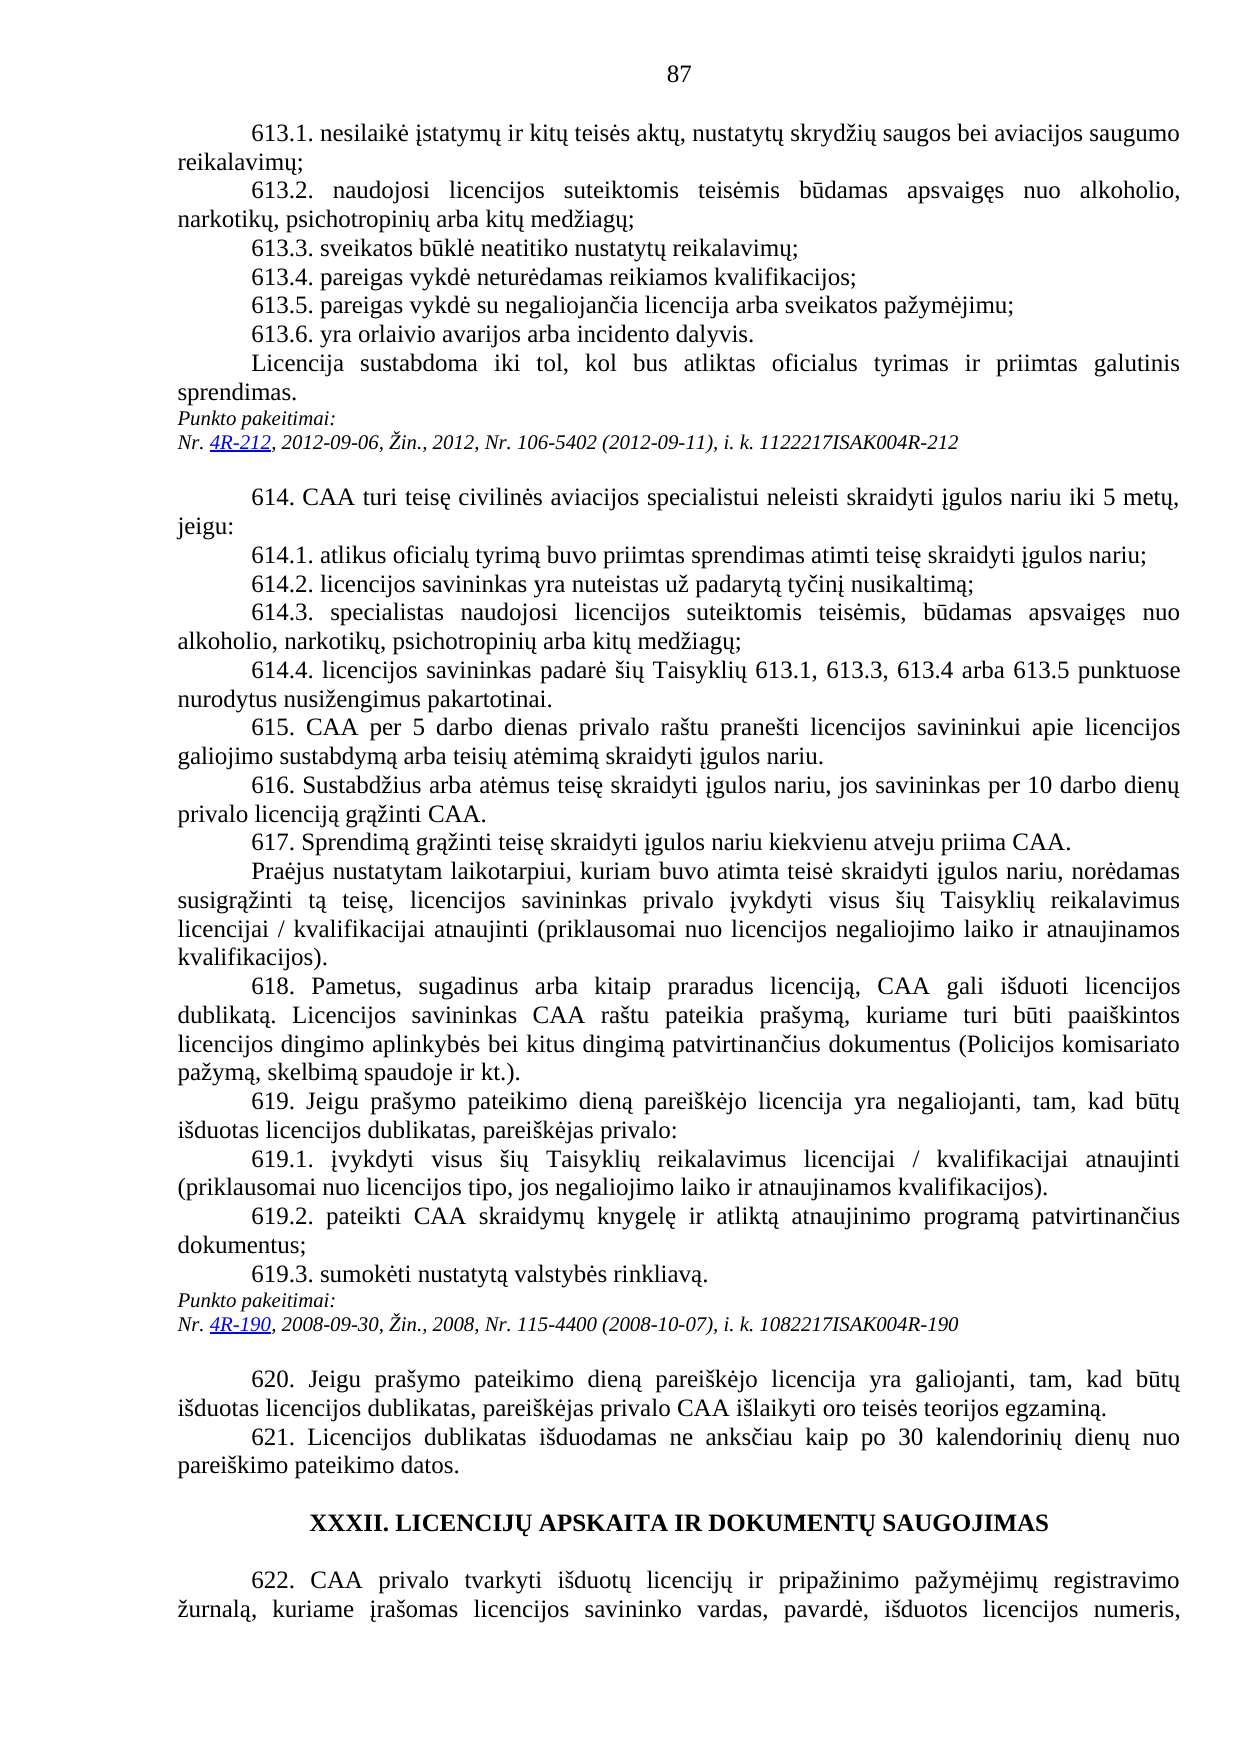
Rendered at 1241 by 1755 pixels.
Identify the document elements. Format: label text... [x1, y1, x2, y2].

text Praėjus nustatytam laikotarpiui, kuriam buvo atimta teisė skraidyti įgulos nariu, norėdamas susigrąžinti tą teisę, licencijos savininkas privalo įvykdyti visus šių Taisyklių reikalavimus licencijai / kvalifikacijai atnaujinti (priklausomai nuo licencijos negaliojimo laiko ir atnaujinamos kvalifikacijos). [177, 856, 1181, 971]
text 619.1. įvykdyti visus šių Taisyklių reikalavimus licencijai / kvalifikacijai atnaujinti (priklausomai nuo licencijos tipo, jos negaliojimo laiko ir atnaujinamos kvalifikacijos). [177, 1144, 1181, 1201]
text Nr. 4R-190, 2008-09-30, Žin., 2008, Nr. 115-4400 (2008-10-07), i. k. 1082217ISAK004R-190 [177, 1312, 1181, 1336]
text 613.3. sveikatos būklė neatitiko nustatytų reikalavimų; [177, 233, 1181, 262]
text 618. Pametus, sugadinus arba kitaip praradus licenciją, CAA gali išduoti licencijos dublikatą. Licencijos savininkas CAA raštu pateikia prašymą, kuriame turi būti paaiškintos licencijos dingimo aplinkybės bei kitus dingimą patvirtinančius dokumentus (Policijos komisariato pažymą, skelbimą spaudoje ir kt.). [177, 971, 1181, 1086]
text Nr. 4R-212, 2012-09-06, Žin., 2012, Nr. 106-5402 (2012-09-11), i. k. 1122217ISAK004R-212 [177, 430, 1181, 454]
text 613.5. pareigas vykdė su negaliojančia licencija arba sveikatos pažymėjimu; [177, 291, 1181, 319]
text 619. Jeigu prašymo pateikimo dieną pareiškėjo licencija yra negaliojanti, tam, kad būtų išduotas licencijos dublikatas, pareiškėjas privalo: [177, 1086, 1181, 1144]
text 613.6. yra orlaivio avarijos arba incidento dalyvis. [177, 319, 1181, 348]
text 616. Sustabdžius arba atėmus teisę skraidyti įgulos nariu, jos savininkas per 10 darbo dienų privalo licenciją grąžinti CAA. [177, 770, 1181, 827]
text Licencija sustabdoma iki tol, kol bus atliktas oficialus tyrimas ir priimtas galutinis sprendimas. [177, 348, 1181, 406]
text Punkto pakeitimai: [177, 406, 1181, 430]
text 614.1. atlikus oficialų tyrimą buvo priimtas sprendimas atimti teisę skraidyti įgulos nariu; [177, 540, 1181, 569]
text 614. CAA turi teisę civilinės aviacijos specialistui neleisti skraidyti įgulos nariu iki 5 metų, jeigu: [177, 482, 1181, 540]
text 617. Sprendimą grąžinti teisę skraidyti įgulos nariu kiekvienu atveju priima CAA. [177, 827, 1181, 856]
text 622. CAA privalo tvarkyti išduotų licencijų ir pripažinimo pažymėjimų registravimo žurnalą, kuriame įrašomas licencijos savininko vardas, pavardė, išduotos licencijos numeris, [177, 1566, 1181, 1623]
text 613.1. nesilaikė įstatymų ir kitų teisės aktų, nustatytų skrydžių saugos bei aviacijos saugumo reikalavimų; [177, 118, 1181, 176]
text Punkto pakeitimai: [177, 1287, 1181, 1312]
text 619.3. sumokėti nustatytą valstybės rinkliavą. [177, 1259, 1181, 1287]
text 613.2. naudojosi licencijos suteiktomis teisėmis būdamas apsvaigęs nuo alkoholio, narkotikų, psichotropinių arba kitų medžiagų; [177, 176, 1181, 233]
text 620. Jeigu prašymo pateikimo dieną pareiškėjo licencija yra galiojanti, tam, kad būtų išduotas licencijos dublikatas, pareiškėjas privalo CAA išlaikyti oro teisės teorijos egzaminą. [177, 1364, 1181, 1422]
text 613.4. pareigas vykdė neturėdamas reikiamos kvalifikacijos; [177, 262, 1181, 291]
text 619.2. pateikti CAA skraidymų knygelę ir atliktą atnaujinimo programą patvirtinančius dokumentus; [177, 1201, 1181, 1259]
text 614.4. licencijos savininkas padarė šių Taisyklių 613.1, 613.3, 613.4 arba 613.5 punktuose nurodytus nusižengimus pakartotinai. [177, 655, 1181, 712]
text XXXII. LICENCIJŲ APSKAITA IR DOKUMENTŲ SAUGOJIMAS [177, 1508, 1181, 1537]
text 621. Licencijos dublikatas išduodamas ne anksčiau kaip po 30 kalendorinių dienų nuo pareiškimo pateikimo datos. [177, 1422, 1181, 1479]
text 614.3. specialistas naudojosi licencijos suteiktomis teisėmis, būdamas apsvaigęs nuo alkoholio, narkotikų, psichotropinių arba kitų medžiagų; [177, 597, 1181, 655]
text 614.2. licencijos savininkas yra nuteistas už padarytą tyčinį nusikaltimą; [177, 569, 1181, 597]
text 615. CAA per 5 darbo dienas privalo raštu pranešti licencijos savininkui apie licencijos galiojimo sustabdymą arba teisių atėmimą skraidyti įgulos nariu. [177, 712, 1181, 770]
